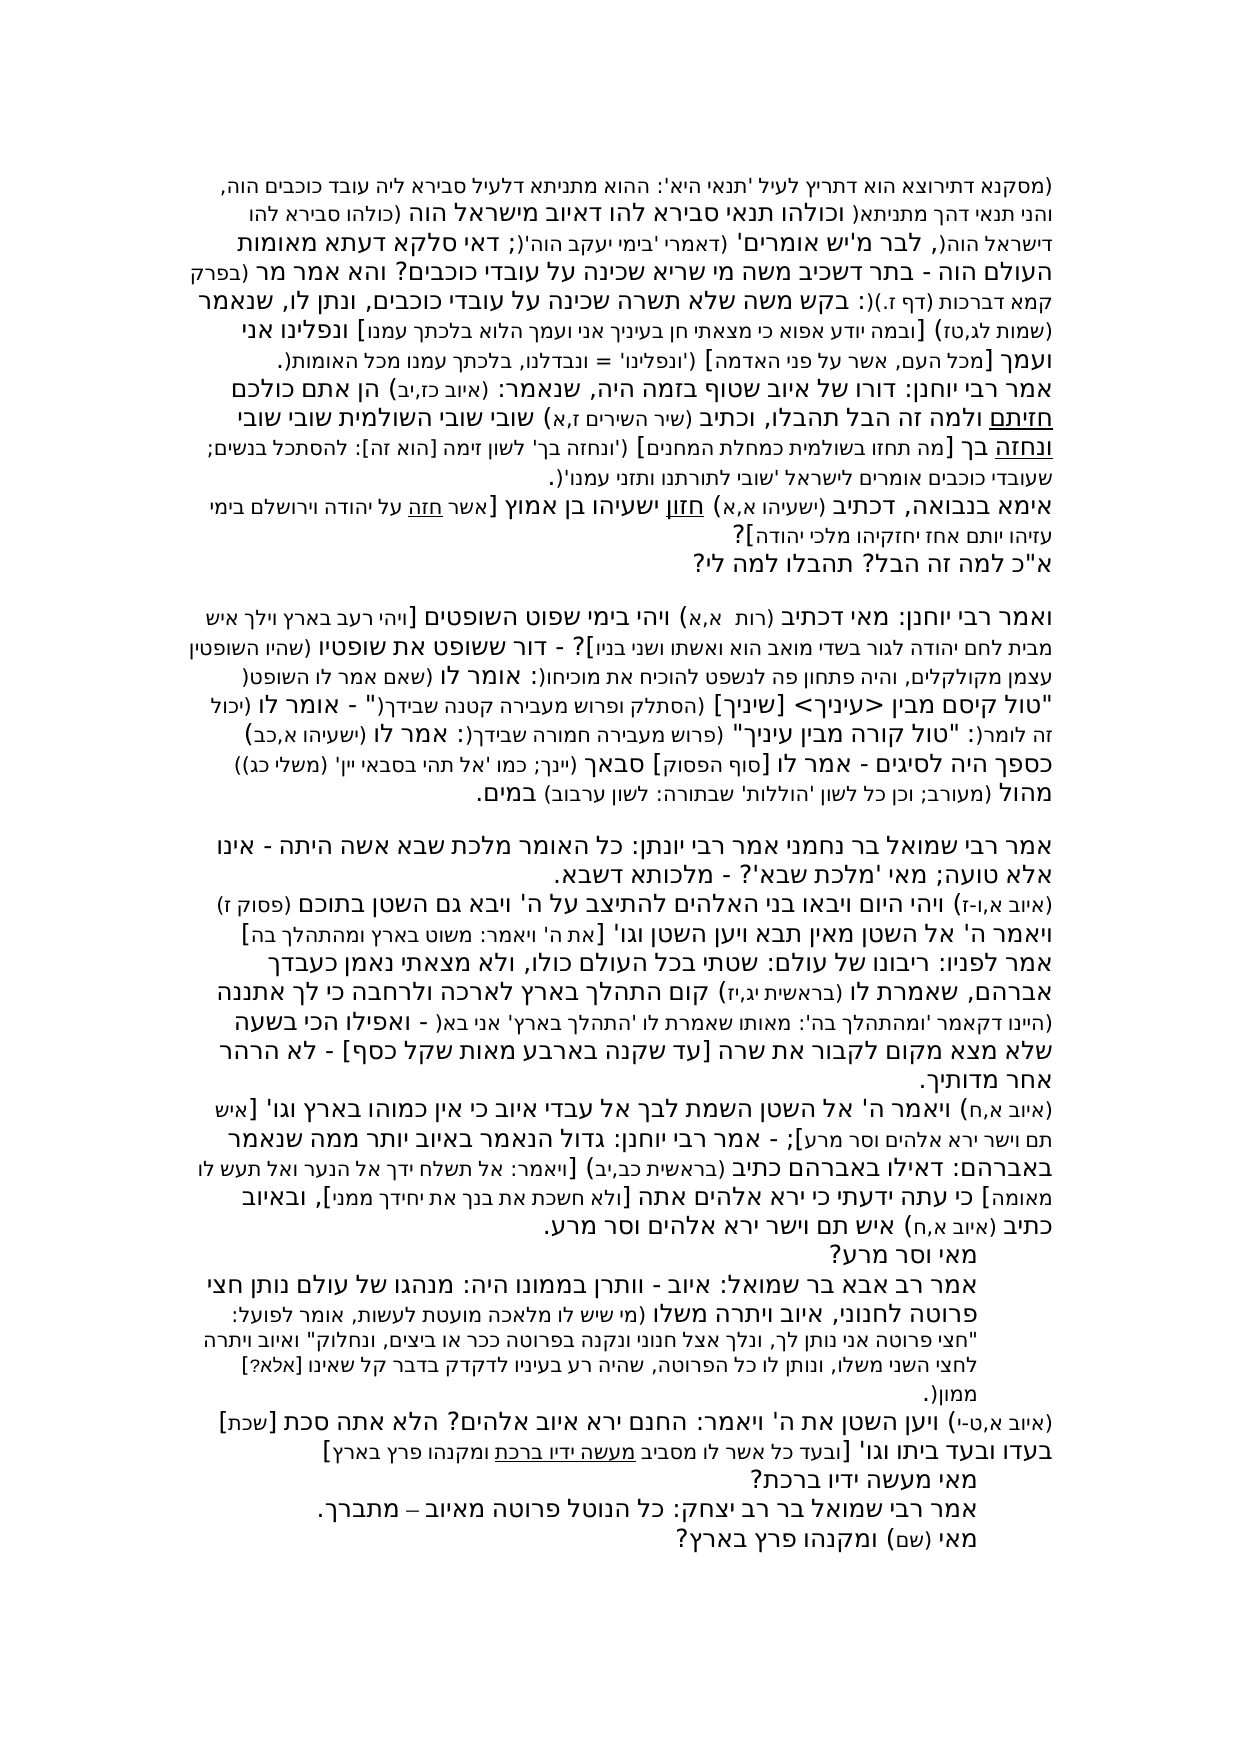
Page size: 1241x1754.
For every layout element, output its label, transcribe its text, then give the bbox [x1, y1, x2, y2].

text אימא בנבואה, דכתיב (ישעיהו א,א) חזון ישעיהו בן אמוץ [אשר חזה על יהודה וירושלם בימי עזיהו יותם אחז יחזקיהו מלכי יהודה]? [187, 491, 1053, 549]
text מאי (שם) ומקנהו פרץ בארץ? [187, 1524, 978, 1553]
text אמר רבי יוחנן: דורו של איוב שטוף בזמה היה, שנאמר: (איוב כז,יב) הן אתם כולכם חזיתם ולמה זה הבל תהבלו, וכתיב (שיר השירים ז,א) שובי שובי השולמית שובי שובי ונחזה בך [מה תחזו בשולמית כמחלת המחנים] ('ונחזה בך' לשון זימה [הוא זה]: להסתכל בנשים; שעובדי כוכבים אומרים לישראל 'שובי לתורתנו ותזני עמנו'(. [187, 374, 1053, 491]
text (איוב א,ח) ויאמר ה' אל השטן השמת לבך אל עבדי איוב כי אין כמוהו בארץ וגו' [איש תם וישר ירא אלהים וסר מרע]; - אמר רבי יוחנן: גדול הנאמר באיוב יותר ממה שנאמר באברהם: דאילו באברהם כתיב (בראשית כב,יב) [ויאמר: אל תשלח ידך אל הנער ואל תעש לו מאומה] כי עתה ידעתי כי ירא אלהים אתה [ולא חשכת את בנך את יחידך ממני], ובאיוב כתיב (איוב א,ח) איש תם וישר ירא אלהים וסר מרע. [187, 1094, 1053, 1241]
text מאי מעשה ידיו ברכת? [187, 1465, 978, 1494]
text אמר רב אבא בר שמואל: איוב - וותרן בממונו היה: מנהגו של עולם נותן חצי פרוטה לחנוני, איוב ויתרה משלו (מי שיש לו מלאכה מועטת לעשות, אומר לפועל: "חצי פרוטה אני נותן לך, ונלך אצל חנוני ונקנה בפרוטה ככר או ביצים, ונחלוק" ואיוב ויתרה לחצי השני משלו, ונותן לו כל הפרוטה, שהיה רע בעיניו לדקדק בדבר קל שאינו [אלא?] ממון(. [187, 1270, 978, 1407]
text אמר רבי שמואל בר נחמני אמר רבי יונתן: כל האומר מלכת שבא אשה היתה - אינו אלא טועה; מאי 'מלכת שבא'? - מלכותא דשבא. [187, 831, 1053, 890]
text א"כ למה זה הבל? תהבלו למה לי? [187, 549, 1053, 578]
text (מסקנא דתירוצא הוא דתריץ לעיל 'תנאי היא': ההוא מתניתא דלעיל סבירא ליה עובד כוכבים הוה, והני תנאי דהך מתניתא( וכולהו תנאי סבירא להו דאיוב מישראל הוה (כולהו סבירא להו דישראל הוה(, לבר מ'יש אומרים' (דאמרי 'בימי יעקב הוה'(; דאי סלקא דעתא מאומות העולם הוה - בתר דשכיב משה מי שריא שכינה על עובדי כוכבים? והא אמר מר (בפרק קמא דברכות (דף ז.)(: בקש משה שלא תשרה שכינה על עובדי כוכבים, ונתן לו, שנאמר (שמות לג,טז) [ובמה יודע אפוא כי מצאתי חן בעיניך אני ועמך הלוא בלכתך עמנו] ונפלינו אני ועמך [מכל העם, אשר על פני האדמה] ('ונפלינו' = ונבדלנו, בלכתך עמנו מכל האומות(. [187, 174, 1053, 374]
text (איוב א,ו-ז) ויהי היום ויבאו בני האלהים להתיצב על ה' ויבא גם השטן בתוכם (פסוק ז) ויאמר ה' אל השטן מאין תבא ויען השטן וגו' [את ה' ויאמר: משוט בארץ ומהתהלך בה] אמר לפניו: ריבונו של עולם: שטתי בכל העולם כולו, ולא מצאתי נאמן כעבדך אברהם, שאמרת לו (בראשית יג,יז) קום התהלך בארץ לארכה ולרחבה כי לך אתננה (היינו דקאמר 'ומהתהלך בה': מאותו שאמרת לו 'התהלך בארץ' אני בא( - ואפילו הכי בשעה שלא מצא מקום לקבור את שרה [עד שקנה בארבע מאות שקל כסף] - לא הרהר אחר מדותיך. [187, 890, 1053, 1094]
text ואמר רבי יוחנן: מאי דכתיב (רות א,א) ויהי בימי שפוט השופטים [ויהי רעב בארץ וילך איש מבית לחם יהודה לגור בשדי מואב הוא ואשתו ושני בניו]? - דור ששופט את שופטיו (שהיו השופטין עצמן מקולקלים, והיה פתחון פה לנשפט להוכיח את מוכיחו(: אומר לו (שאם אמר לו השופט( "טול קיסם מבין <עיניך> [שיניך] (הסתלק ופרוש מעבירה קטנה שבידך(" - אומר לו (יכול זה לומר(: "טול קורה מבין עיניך" (פרוש מעבירה חמורה שבידך(: אמר לו (ישעיהו א,כב) כספך היה לסיגים - אמר לו [סוף הפסוק] סבאך (יינך; כמו 'אל תהי בסבאי יין' (משלי כג)) מהול (מעורב; וכן כל לשון 'הוללות' שבתורה: לשון ערבוב) במים. [187, 602, 1053, 807]
text אמר רבי שמואל בר רב יצחק: כל הנוטל פרוטה מאיוב – מתברך. [187, 1494, 978, 1524]
text מאי וסר מרע? [187, 1241, 978, 1270]
text (איוב א,ט-י) ויען השטן את ה' ויאמר: החנם ירא איוב אלהים? הלא אתה סכת [שכת] בעדו ובעד ביתו וגו' [ובעד כל אשר לו מסביב מעשה ידיו ברכת ומקנהו פרץ בארץ] [187, 1407, 1053, 1465]
